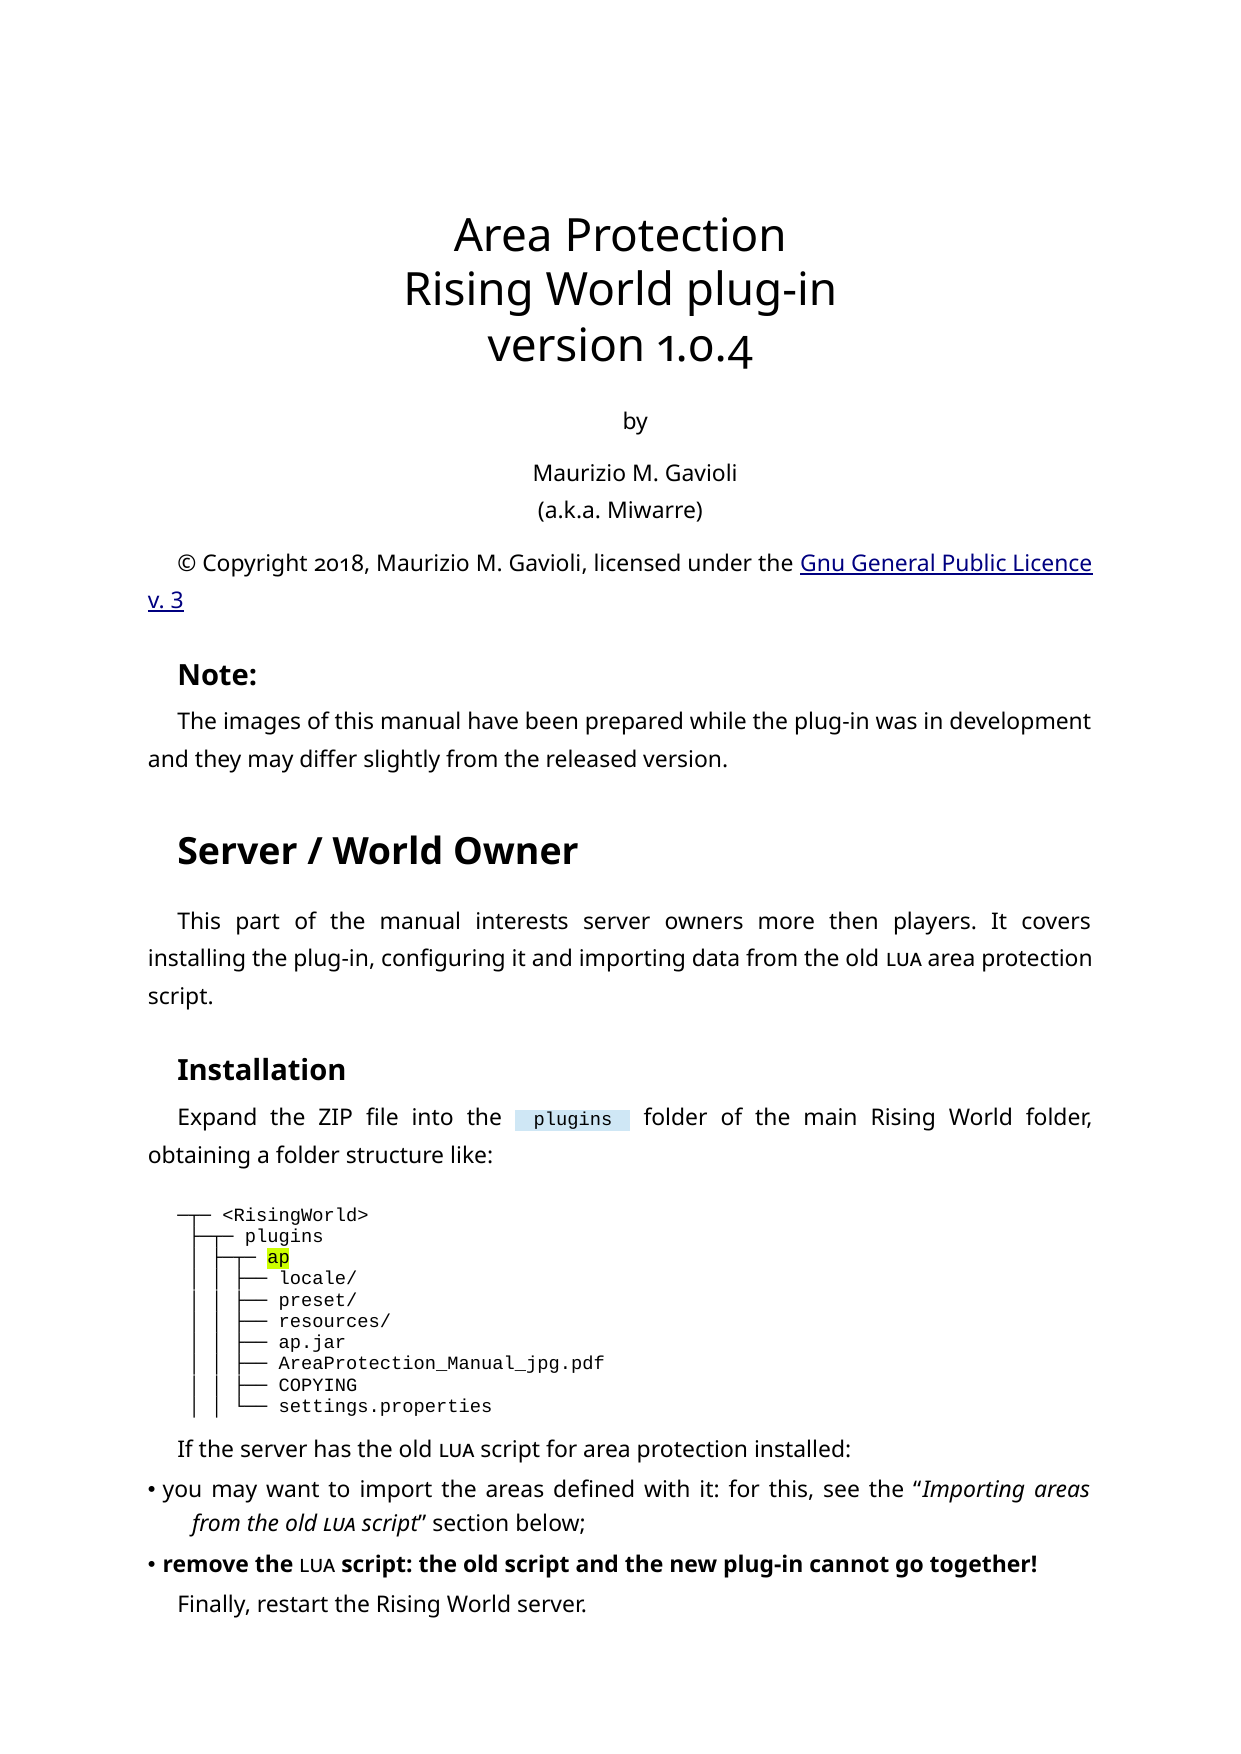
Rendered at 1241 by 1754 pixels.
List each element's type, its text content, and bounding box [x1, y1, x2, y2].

subtitle Server / World Owner [148, 824, 1093, 875]
text ─┬─ <RisingWorld> ├─┬─ plugins │ ├─┬─ ap │ │ ├── locale/ │ │ ├── preset/ │ │ ├── resources/ │ │ ├── ap.jar │ │ ├── AreaProtection_Manual_jpg.pdf │ │ ├── COPYING │ │ └── settings.properties [177, 1205, 1093, 1418]
text by [148, 405, 1093, 436]
list you may want to import the areas defined with it: for this, see the “Importing areas from the old lua script” section below; [148, 1473, 1093, 1539]
text If the server has the old lua script for area protection installed: [148, 1433, 1093, 1464]
subtitle Area Protection Rising World plug-in version 1.0.4 [148, 207, 1093, 375]
text The images of this manual have been prepared while the plug-in was in development and they may differ slightly from the released version. [148, 705, 1093, 774]
text Maurizio M. Gavioli (a.k.a. Miwarre) [148, 457, 1093, 526]
text Expand the ZIP file into the plugins folder of the main Rising World folder, obtaining a folder structure like: [148, 1101, 1093, 1170]
subtitle Installation [148, 1049, 1093, 1089]
text Finally, restart the Rising World server. [148, 1588, 1093, 1619]
text This part of the manual interests server owners more then players. It covers installing the plug-in, configuring it and importing data from the old lua area protection script. [148, 905, 1093, 1011]
text © Copyright 2018, Maurizio M. Gavioli, licensed under the Gnu General Public Licence v. 3 [148, 546, 1093, 615]
subtitle Note: [148, 654, 1093, 693]
list remove the lua script: the old script and the new plug-in cannot go together! [148, 1548, 1093, 1579]
